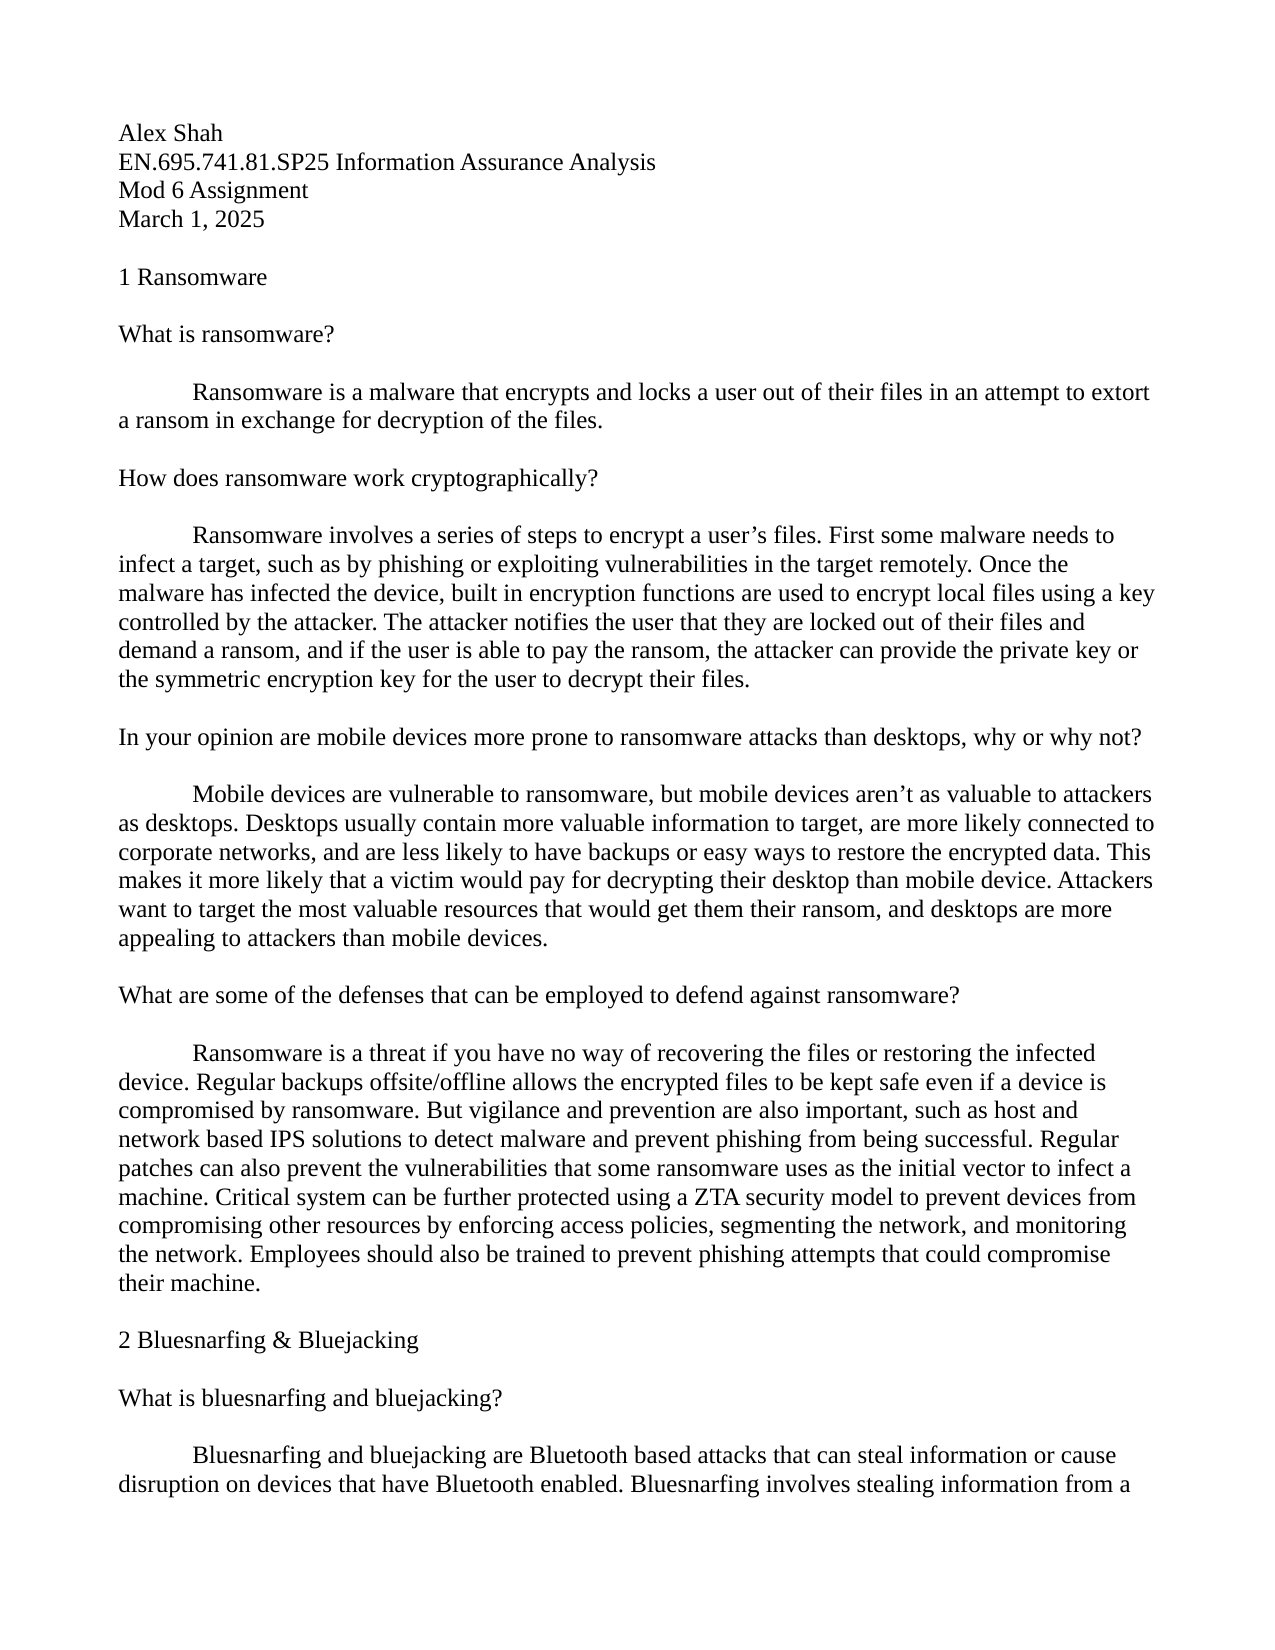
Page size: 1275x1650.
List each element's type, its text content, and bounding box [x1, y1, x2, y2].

text EN.695.741.81.SP25 Information Assurance Analysis [118, 147, 1157, 176]
text What are some of the defenses that can be employed to defend against ransomware? [118, 981, 1157, 1009]
text Mod 6 Assignment [118, 176, 1157, 204]
text Ransomware is a threat if you have no way of recovering the files or restoring the infected device. Regular backups offsite/offline allows the encrypted files to be kept safe even if a device is compromised by ransomware. But vigilance and prevention are also important, such as host and network based IPS solutions to detect malware and prevent phishing from being successful. Regular patches can also prevent the vulnerabilities that some ransomware uses as the initial vector to infect a machine. Critical system can be further protected using a ZTA security model to prevent devices from compromising other resources by enforcing access policies, segmenting the network, and monitoring the network. Employees should also be trained to prevent phishing attempts that could compromise their machine. [118, 1038, 1157, 1297]
text What is bluesnarfing and bluejacking? [118, 1383, 1157, 1412]
text In your opinion are mobile devices more prone to ransomware attacks than desktops, why or why not? [118, 722, 1157, 751]
text What is ransomware? [118, 319, 1157, 348]
text Alex Shah [118, 118, 1157, 147]
text Bluesnarfing and bluejacking are Bluetooth based attacks that can steal information or cause disruption on devices that have Bluetooth enabled. Bluesnarfing involves stealing information from a [118, 1441, 1157, 1498]
text Mobile devices are vulnerable to ransomware, but mobile devices aren’t as valuable to attackers as desktops. Desktops usually contain more valuable information to target, are more likely connected to corporate networks, and are less likely to have backups or easy ways to restore the encrypted data. This makes it more likely that a victim would pay for decrypting their desktop than mobile device. Attackers want to target the most valuable resources that would get them their ransom, and desktops are more appealing to attackers than mobile devices. [118, 779, 1157, 952]
text Ransomware is a malware that encrypts and locks a user out of their files in an attempt to extort a ransom in exchange for decryption of the files. [118, 377, 1157, 434]
text How does ransomware work cryptographically? [118, 463, 1157, 492]
text March 1, 2025 [118, 204, 1157, 233]
text Ransomware involves a series of steps to encrypt a user’s files. First some malware needs to infect a target, such as by phishing or exploiting vulnerabilities in the target remotely. Once the malware has infected the device, built in encryption functions are used to encrypt local files using a key controlled by the attacker. The attacker notifies the user that they are locked out of their files and demand a ransom, and if the user is able to pay the ransom, the attacker can provide the private key or the symmetric encryption key for the user to decrypt their files. [118, 521, 1157, 693]
text 2 Bluesnarfing & Bluejacking [118, 1326, 1157, 1354]
text 1 Ransomware [118, 262, 1157, 291]
